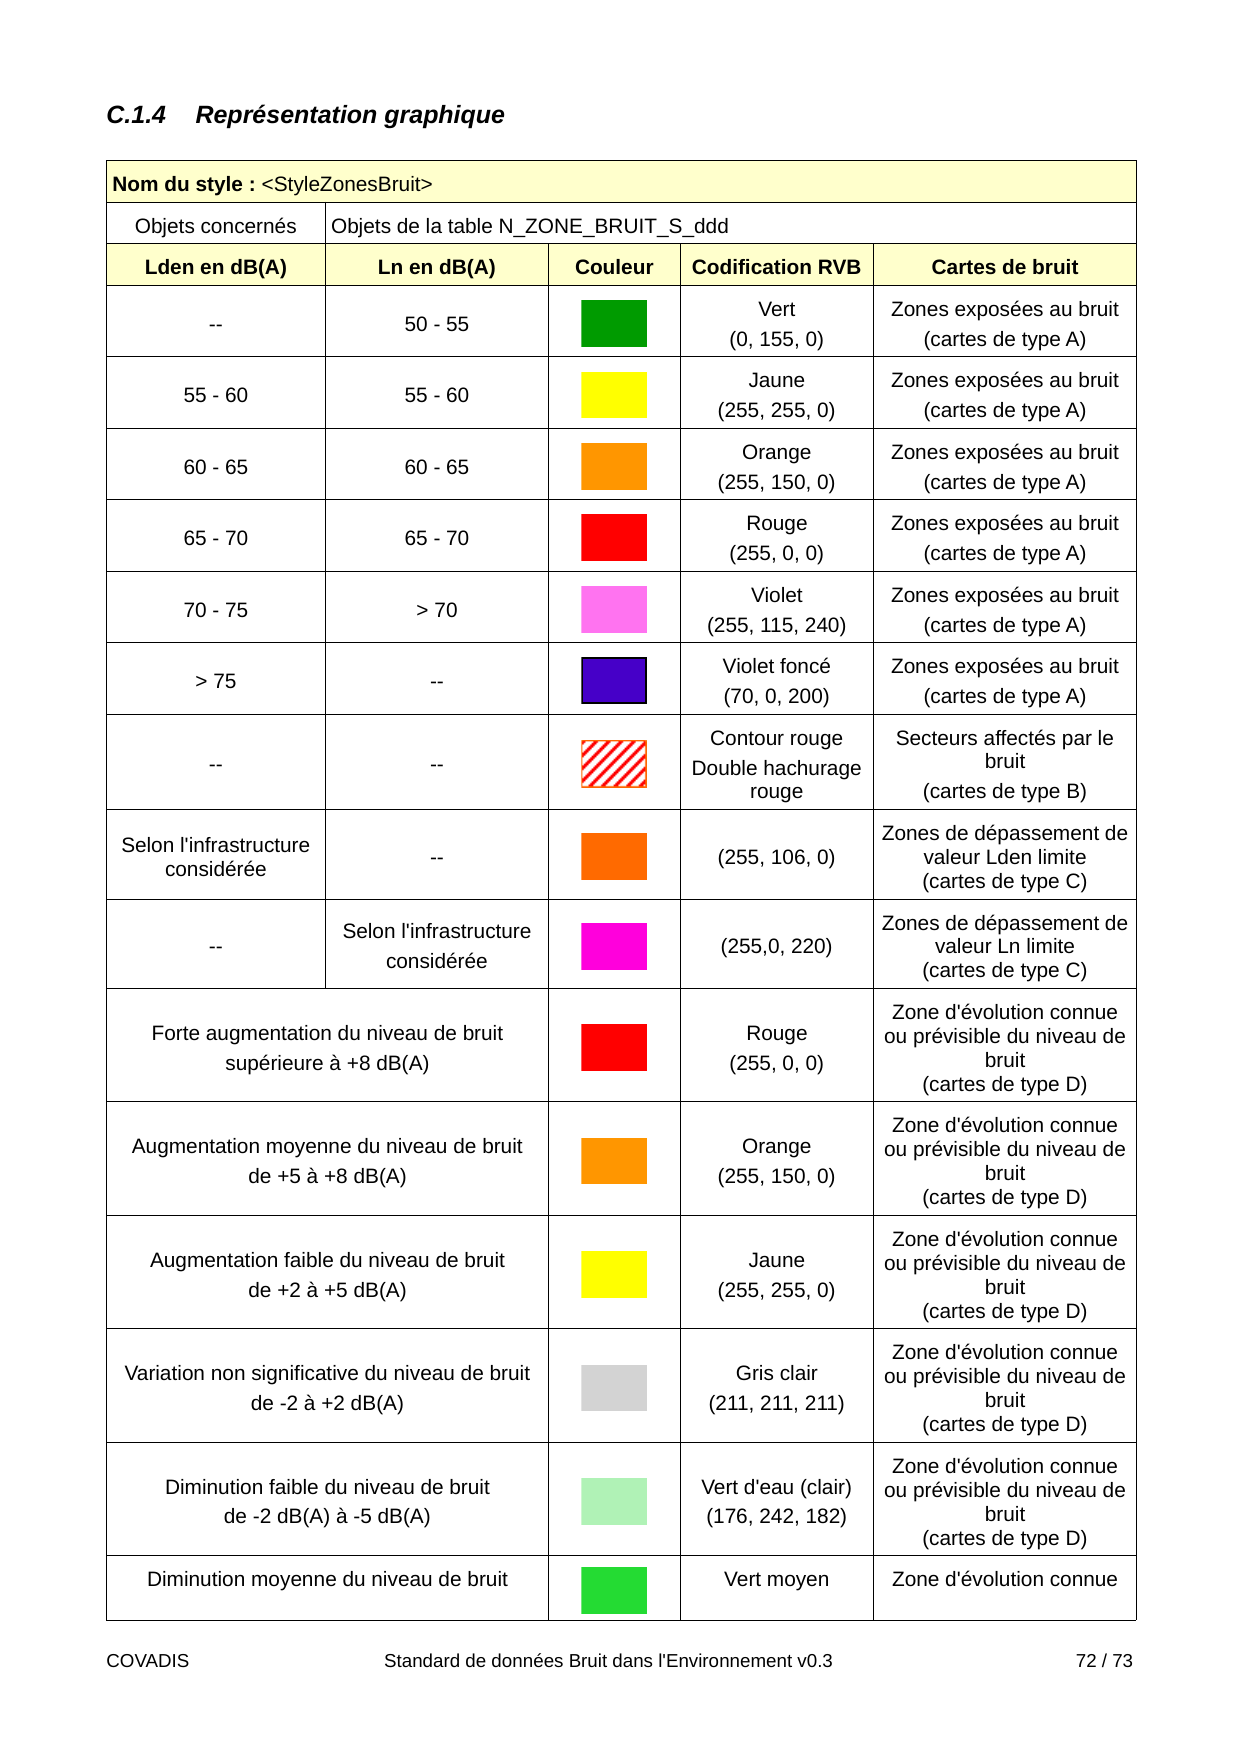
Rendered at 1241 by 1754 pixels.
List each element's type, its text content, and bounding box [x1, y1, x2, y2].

table_cell [549, 357, 680, 428]
table_cell [549, 1329, 680, 1442]
table_cell -- [326, 810, 548, 898]
table_cell Variation non significative du niveau de bruit de -2 à +2 dB(A) [107, 1329, 548, 1442]
table_cell Diminution faible du niveau de bruit de -2 dB(A) à -5 dB(A) [107, 1443, 548, 1555]
table_cell Objets concernés [107, 203, 325, 243]
table_cell [549, 1556, 680, 1620]
table_cell 55 - 60 [326, 357, 548, 428]
table_cell > 75 [107, 643, 325, 713]
table_cell Zone d'évolution connue ou prévisible du niveau de bruit (cartes de type D) [874, 1443, 1136, 1555]
table_cell Zone d'évolution connue ou prévisible du niveau de bruit (cartes de type D) [874, 989, 1136, 1101]
table_cell [549, 572, 680, 642]
table_cell > 70 [326, 572, 548, 642]
table_cell [549, 1102, 680, 1215]
table_cell [549, 1443, 680, 1555]
table_cell 55 - 60 [107, 357, 325, 428]
table_cell -- [326, 715, 548, 809]
table_cell Zones exposées au bruit (cartes de type A) [874, 286, 1136, 356]
table_cell 60 - 65 [326, 429, 548, 499]
table_cell 65 - 70 [107, 500, 325, 571]
table_cell Augmentation faible du niveau de bruit de +2 à +5 dB(A) [107, 1216, 548, 1328]
table_cell Lden en dB(A) [107, 244, 325, 285]
table_cell Zones exposées au bruit (cartes de type A) [874, 643, 1136, 713]
picture [581, 740, 647, 788]
table_cell Cartes de bruit [874, 244, 1136, 285]
table_cell Selon l'infrastructure considérée [326, 900, 548, 988]
table_cell 65 - 70 [326, 500, 548, 571]
table_cell Zones exposées au bruit (cartes de type A) [874, 500, 1136, 571]
table_cell Rouge (255, 0, 0) [681, 500, 873, 571]
table_cell (255,0, 220) [681, 900, 873, 988]
table_cell Violet foncé (70, 0, 200) [681, 643, 873, 713]
table_cell [549, 500, 680, 571]
table_cell Zones de dépassement de valeur Ln limite (cartes de type C) [874, 900, 1136, 988]
table_cell -- [107, 715, 325, 809]
table_cell Vert d'eau (clair) (176, 242, 182) [681, 1443, 873, 1555]
table_cell Zone d'évolution connue ou prévisible du niveau de bruit (cartes de type D) [874, 1329, 1136, 1442]
table_cell Zones exposées au bruit (cartes de type A) [874, 572, 1136, 642]
table_cell 70 - 75 [107, 572, 325, 642]
table_cell Vert moyen [681, 1556, 873, 1620]
table_cell Secteurs affectés par le bruit (cartes de type B) [874, 715, 1136, 809]
table_cell Forte augmentation du niveau de bruit supérieure à +8 dB(A) [107, 989, 548, 1101]
table_cell [549, 900, 680, 988]
table_cell Gris clair (211, 211, 211) [681, 1329, 873, 1442]
table_cell (255, 106, 0) [681, 810, 873, 898]
table_cell [549, 1216, 680, 1328]
table_header Nom du style : <StyleZonesBruit> [107, 161, 1136, 202]
table_cell Objets de la table N_ZONE_BRUIT_S_ddd [326, 203, 1136, 243]
subtitle Représentation graphique [106, 100, 1134, 129]
table_cell Selon l'infrastructure considérée [107, 810, 325, 898]
table_cell Couleur [549, 244, 680, 285]
table_cell [549, 429, 680, 499]
table_cell Zone d'évolution connue ou prévisible du niveau de bruit (cartes de type D) [874, 1216, 1136, 1328]
table_cell Zones de dépassement de valeur Lden limite (cartes de type C) [874, 810, 1136, 898]
table_cell [549, 286, 680, 356]
table_cell Codification RVB [681, 244, 873, 285]
table_cell Contour rouge Double hachurage rouge [681, 715, 873, 809]
table_cell Orange (255, 150, 0) [681, 429, 873, 499]
table_cell Augmentation moyenne du niveau de bruit de +5 à +8 dB(A) [107, 1102, 548, 1215]
table_cell Zones exposées au bruit (cartes de type A) [874, 357, 1136, 428]
table_cell 60 - 65 [107, 429, 325, 499]
table_cell [549, 810, 680, 898]
table_cell Violet (255, 115, 240) [681, 572, 873, 642]
table_cell Zones exposées au bruit (cartes de type A) [874, 429, 1136, 499]
table_cell Jaune (255, 255, 0) [681, 1216, 873, 1328]
table_cell [549, 715, 680, 809]
table_cell Ln en dB(A) [326, 244, 548, 285]
table_cell [549, 989, 680, 1101]
table_cell -- [326, 643, 548, 713]
table_cell -- [107, 900, 325, 988]
table_cell Rouge (255, 0, 0) [681, 989, 873, 1101]
table_cell Zone d'évolution connue [874, 1556, 1136, 1620]
table_cell -- [107, 286, 325, 356]
table_cell Vert (0, 155, 0) [681, 286, 873, 356]
table_cell Zone d'évolution connue ou prévisible du niveau de bruit (cartes de type D) [874, 1102, 1136, 1215]
table_cell 50 - 55 [326, 286, 548, 356]
table_cell Diminution moyenne du niveau de bruit [107, 1556, 548, 1620]
table_cell Jaune (255, 255, 0) [681, 357, 873, 428]
table_cell Orange (255, 150, 0) [681, 1102, 873, 1215]
table_cell [549, 643, 680, 713]
